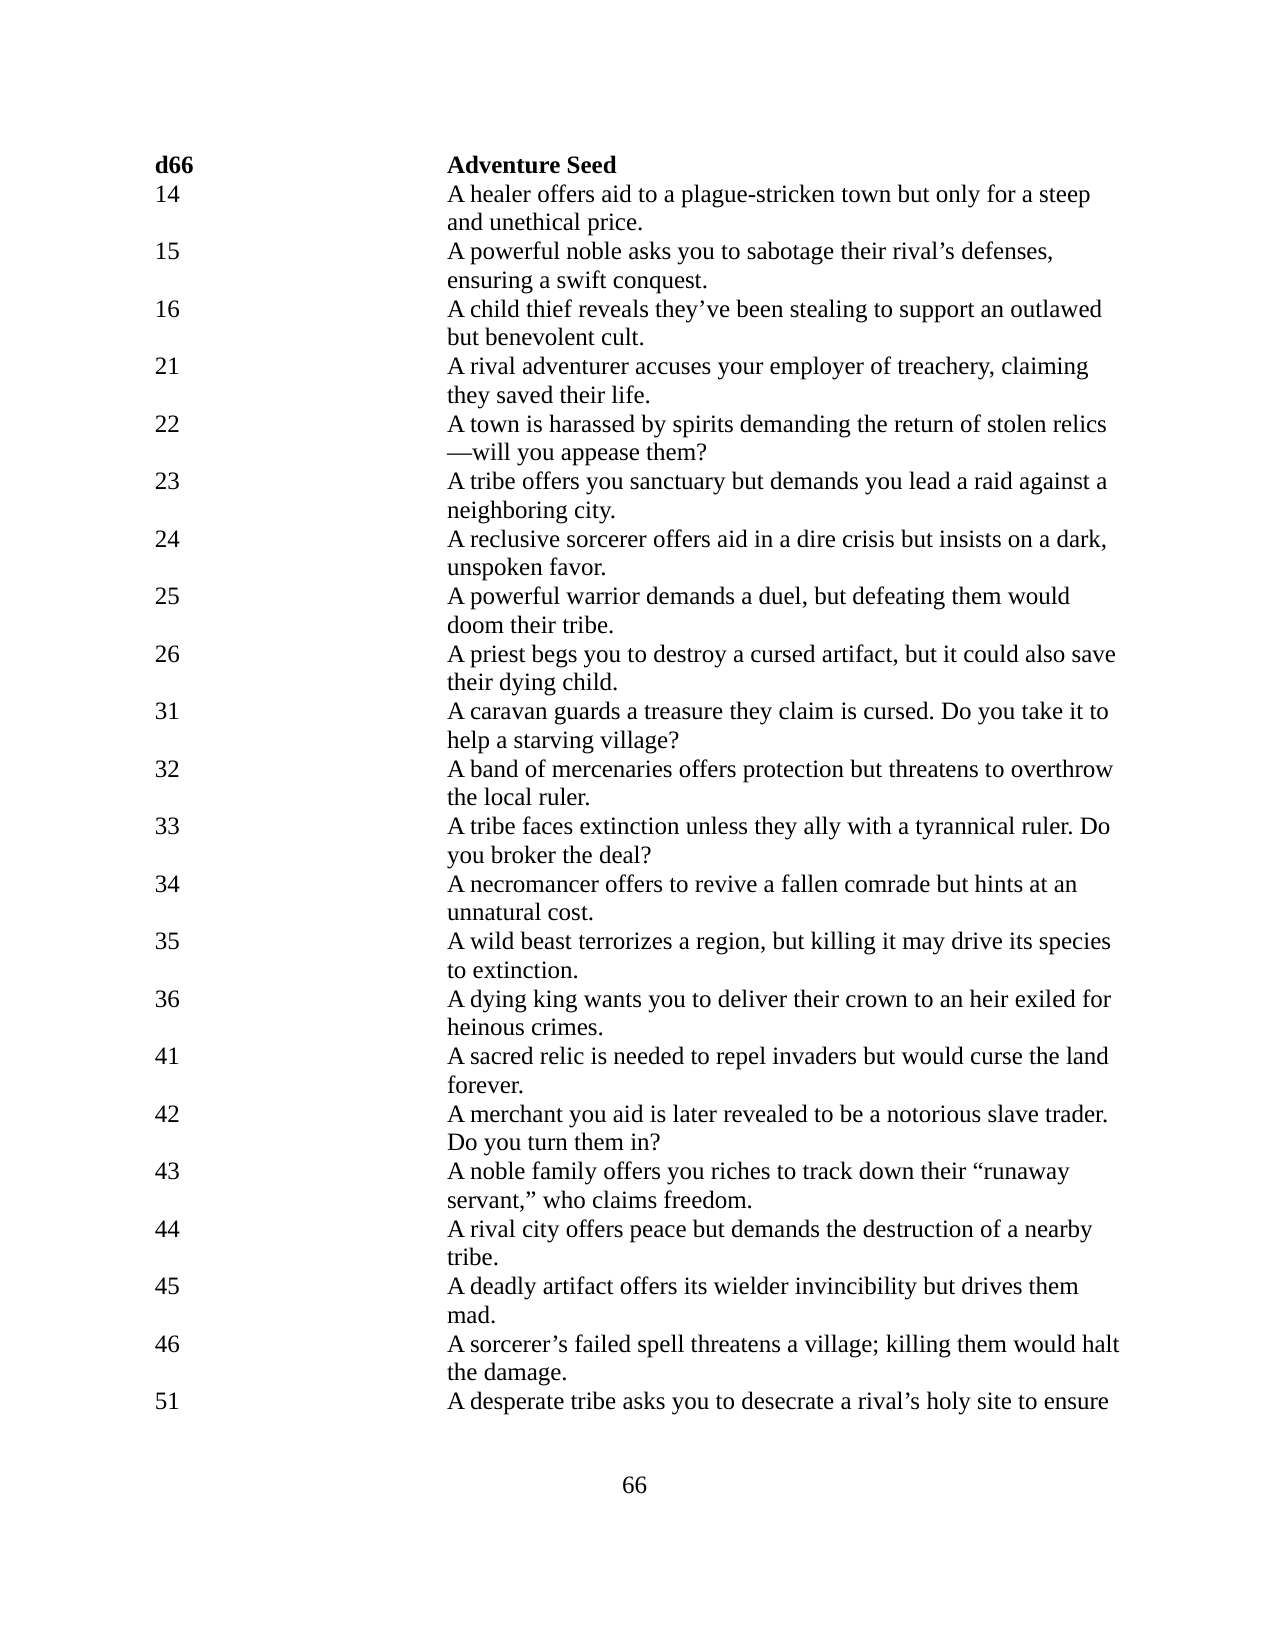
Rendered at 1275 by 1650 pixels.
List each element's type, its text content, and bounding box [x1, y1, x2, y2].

table_cell 16 [150, 294, 442, 351]
table_cell A band of mercenaries offers protection but threatens to overthrow the local ruler. [443, 754, 1125, 811]
table_cell A rival adventurer accuses your employer of treachery, claiming they saved their life. [443, 351, 1125, 409]
table_cell 45 [150, 1271, 442, 1329]
table_cell A deadly artifact offers its wielder invincibility but drives them mad. [443, 1271, 1125, 1329]
table_cell 14 [150, 179, 442, 236]
table_cell A priest begs you to destroy a cursed artifact, but it could also save their dying child. [443, 639, 1125, 696]
table_cell 25 [150, 581, 442, 639]
table_cell 33 [150, 811, 442, 869]
table_cell A healer offers aid to a plague-stricken town but only for a steep and unethical price. [443, 179, 1125, 236]
table_cell A town is harassed by spirits demanding the return of stolen relics—will you appease them? [443, 409, 1125, 466]
table_cell 51 [150, 1386, 442, 1415]
table_cell A tribe offers you sanctuary but demands you lead a raid against a neighboring city. [443, 466, 1125, 524]
table_cell A sorcerer’s failed spell threatens a village; killing them would halt the damage. [443, 1329, 1125, 1386]
table_cell A caravan guards a treasure they claim is cursed. Do you take it to help a starving village? [443, 696, 1125, 754]
table_cell A sacred relic is needed to repel invaders but would curse the land forever. [443, 1041, 1125, 1099]
table_cell 23 [150, 466, 442, 524]
table_cell A child thief reveals they’ve been stealing to support an outlawed but benevolent cult. [443, 294, 1125, 351]
table_header d66 [150, 150, 442, 179]
table_cell 35 [150, 926, 442, 984]
table_cell 42 [150, 1099, 442, 1156]
table_cell A powerful warrior demands a duel, but defeating them would doom their tribe. [443, 581, 1125, 639]
table_cell A necromancer offers to revive a fallen comrade but hints at an unnatural cost. [443, 869, 1125, 926]
table_cell 15 [150, 236, 442, 294]
table_cell 21 [150, 351, 442, 409]
table_cell 32 [150, 754, 442, 811]
table_cell A dying king wants you to deliver their crown to an heir exiled for heinous crimes. [443, 984, 1125, 1041]
table_cell A powerful noble asks you to sabotage their rival’s defenses, ensuring a swift conquest. [443, 236, 1125, 294]
table_cell A desperate tribe asks you to desecrate a rival’s holy site to ensure [443, 1386, 1125, 1415]
table_cell 22 [150, 409, 442, 466]
table_cell A noble family offers you riches to track down their “runaway servant,” who claims freedom. [443, 1156, 1125, 1214]
table_cell A reclusive sorcerer offers aid in a dire crisis but insists on a dark, unspoken favor. [443, 524, 1125, 581]
table_cell 36 [150, 984, 442, 1041]
table_cell A wild beast terrorizes a region, but killing it may drive its species to extinction. [443, 926, 1125, 984]
table_cell 41 [150, 1041, 442, 1099]
table_cell 26 [150, 639, 442, 696]
table_cell A merchant you aid is later revealed to be a notorious slave trader. Do you turn them in? [443, 1099, 1125, 1156]
table_cell 43 [150, 1156, 442, 1214]
table_header Adventure Seed [443, 150, 1125, 179]
table_cell 44 [150, 1214, 442, 1271]
table_cell 24 [150, 524, 442, 581]
table_cell 46 [150, 1329, 442, 1386]
table_cell 31 [150, 696, 442, 754]
table_cell A rival city offers peace but demands the destruction of a nearby tribe. [443, 1214, 1125, 1271]
table_cell 34 [150, 869, 442, 926]
table_cell A tribe faces extinction unless they ally with a tyrannical ruler. Do you broker the deal? [443, 811, 1125, 869]
